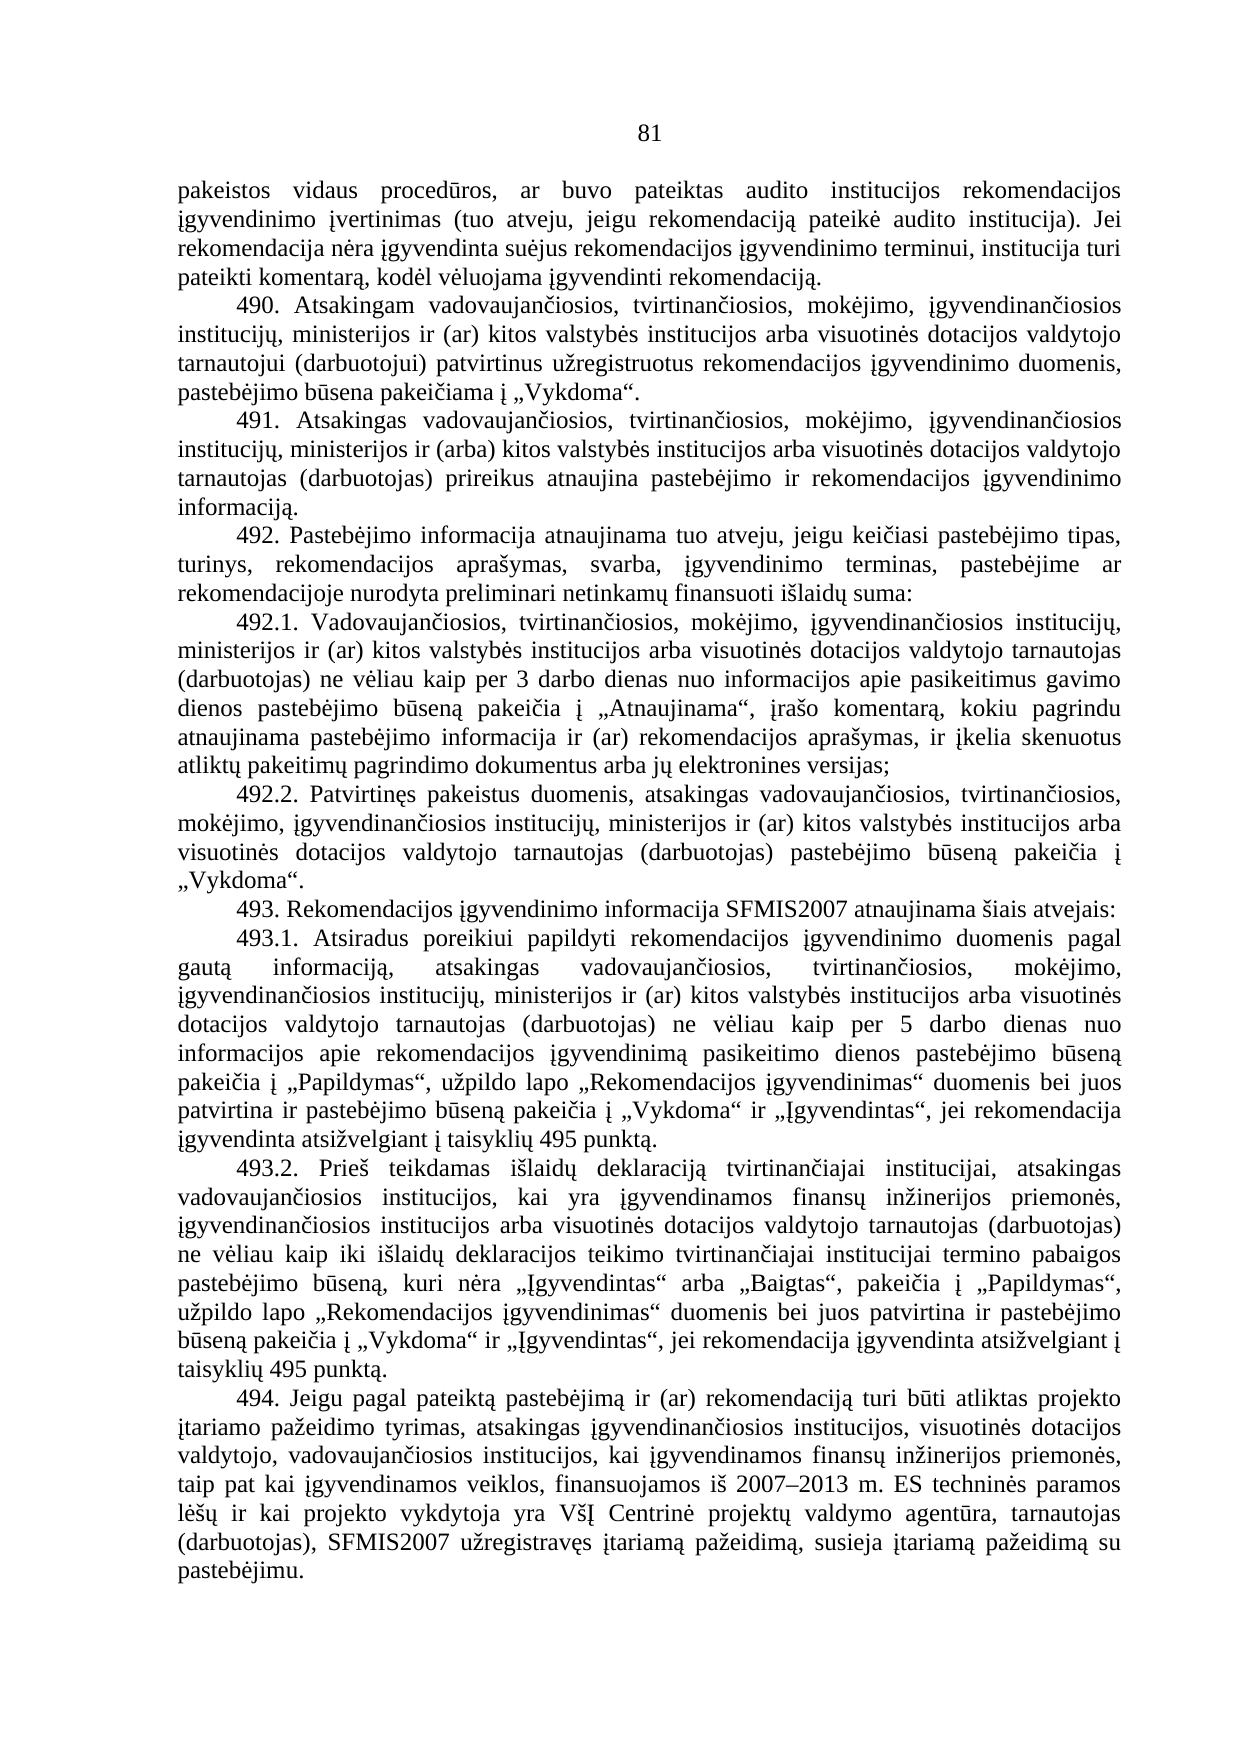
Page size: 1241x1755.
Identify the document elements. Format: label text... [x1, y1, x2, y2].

text 491. Atsakingas vadovaujančiosios, tvirtinančiosios, mokėjimo, įgyvendinančiosios institucijų, ministerijos ir (arba) kitos valstybės institucijos arba visuotinės dotacijos valdytojo tarnautojas (darbuotojas) prireikus atnaujina pastebėjimo ir rekomendacijos įgyvendinimo informaciją. [177, 406, 1122, 521]
text 493.1. Atsiradus poreikiui papildyti rekomendacijos įgyvendinimo duomenis pagal gautą informaciją, atsakingas vadovaujančiosios, tvirtinančiosios, mokėjimo, įgyvendinančiosios institucijų, ministerijos ir (ar) kitos valstybės institucijos arba visuotinės dotacijos valdytojo tarnautojas (darbuotojas) ne vėliau kaip per 5 darbo dienas nuo informacijos apie rekomendacijos įgyvendinimą pasikeitimo dienos pastebėjimo būseną pakeičia į „Papildymas“, užpildo lapo „Rekomendacijos įgyvendinimas“ duomenis bei juos patvirtina ir pastebėjimo būseną pakeičia į „Vykdoma“ ir „Įgyvendintas“, jei rekomendacija įgyvendinta atsižvelgiant į taisyklių 495 punktą. [177, 923, 1122, 1153]
text 492.1. Vadovaujančiosios, tvirtinančiosios, mokėjimo, įgyvendinančiosios institucijų, ministerijos ir (ar) kitos valstybės institucijos arba visuotinės dotacijos valdytojo tarnautojas (darbuotojas) ne vėliau kaip per 3 darbo dienas nuo informacijos apie pasikeitimus gavimo dienos pastebėjimo būseną pakeičia į „Atnaujinama“, įrašo komentarą, kokiu pagrindu atnaujinama pastebėjimo informacija ir (ar) rekomendacijos aprašymas, ir įkelia skenuotus atliktų pakeitimų pagrindimo dokumentus arba jų elektronines versijas; [177, 607, 1122, 779]
text 492. Pastebėjimo informacija atnaujinama tuo atveju, jeigu keičiasi pastebėjimo tipas, turinys, rekomendacijos aprašymas, svarba, įgyvendinimo terminas, pastebėjime ar rekomendacijoje nurodyta preliminari netinkamų finansuoti išlaidų suma: [177, 521, 1122, 607]
text 493. Rekomendacijos įgyvendinimo informacija SFMIS2007 atnaujinama šiais atvejais: [177, 894, 1122, 923]
text 493.2. Prieš teikdamas išlaidų deklaraciją tvirtinančiajai institucijai, atsakingas vadovaujančiosios institucijos, kai yra įgyvendinamos finansų inžinerijos priemonės, įgyvendinančiosios institucijos arba visuotinės dotacijos valdytojo tarnautojas (darbuotojas) ne vėliau kaip iki išlaidų deklaracijos teikimo tvirtinančiajai institucijai termino pabaigos pastebėjimo būseną, kuri nėra „Įgyvendintas“ arba „Baigtas“, pakeičia į „Papildymas“, užpildo lapo „Rekomendacijos įgyvendinimas“ duomenis bei juos patvirtina ir pastebėjimo būseną pakeičia į „Vykdoma“ ir „Įgyvendintas“, jei rekomendacija įgyvendinta atsižvelgiant į taisyklių 495 punktą. [177, 1153, 1122, 1383]
text 494. Jeigu pagal pateiktą pastebėjimą ir (ar) rekomendaciją turi būti atliktas projekto įtariamo pažeidimo tyrimas, atsakingas įgyvendinančiosios institucijos, visuotinės dotacijos valdytojo, vadovaujančiosios institucijos, kai įgyvendinamos finansų inžinerijos priemonės, taip pat kai įgyvendinamos veiklos, finansuojamos iš 2007–2013 m. ES techninės paramos lėšų ir kai projekto vykdytoja yra VšĮ Centrinė projektų valdymo agentūra, tarnautojas (darbuotojas), SFMIS2007 užregistravęs įtariamą pažeidimą, susieja įtariamą pažeidimą su pastebėjimu. [177, 1383, 1122, 1584]
text 492.2. Patvirtinęs pakeistus duomenis, atsakingas vadovaujančiosios, tvirtinančiosios, mokėjimo, įgyvendinančiosios institucijų, ministerijos ir (ar) kitos valstybės institucijos arba visuotinės dotacijos valdytojo tarnautojas (darbuotojas) pastebėjimo būseną pakeičia į „Vykdoma“. [177, 779, 1122, 894]
text pakeistos vidaus procedūros, ar buvo pateiktas audito institucijos rekomendacijos įgyvendinimo įvertinimas (tuo atveju, jeigu rekomendaciją pateikė audito institucija). Jei rekomendacija nėra įgyvendinta suėjus rekomendacijos įgyvendinimo terminui, institucija turi pateikti komentarą, kodėl vėluojama įgyvendinti rekomendaciją. [177, 176, 1122, 291]
text 490. Atsakingam vadovaujančiosios, tvirtinančiosios, mokėjimo, įgyvendinančiosios institucijų, ministerijos ir (ar) kitos valstybės institucijos arba visuotinės dotacijos valdytojo tarnautojui (darbuotojui) patvirtinus užregistruotus rekomendacijos įgyvendinimo duomenis, pastebėjimo būsena pakeičiama į „Vykdoma“. [177, 291, 1122, 406]
